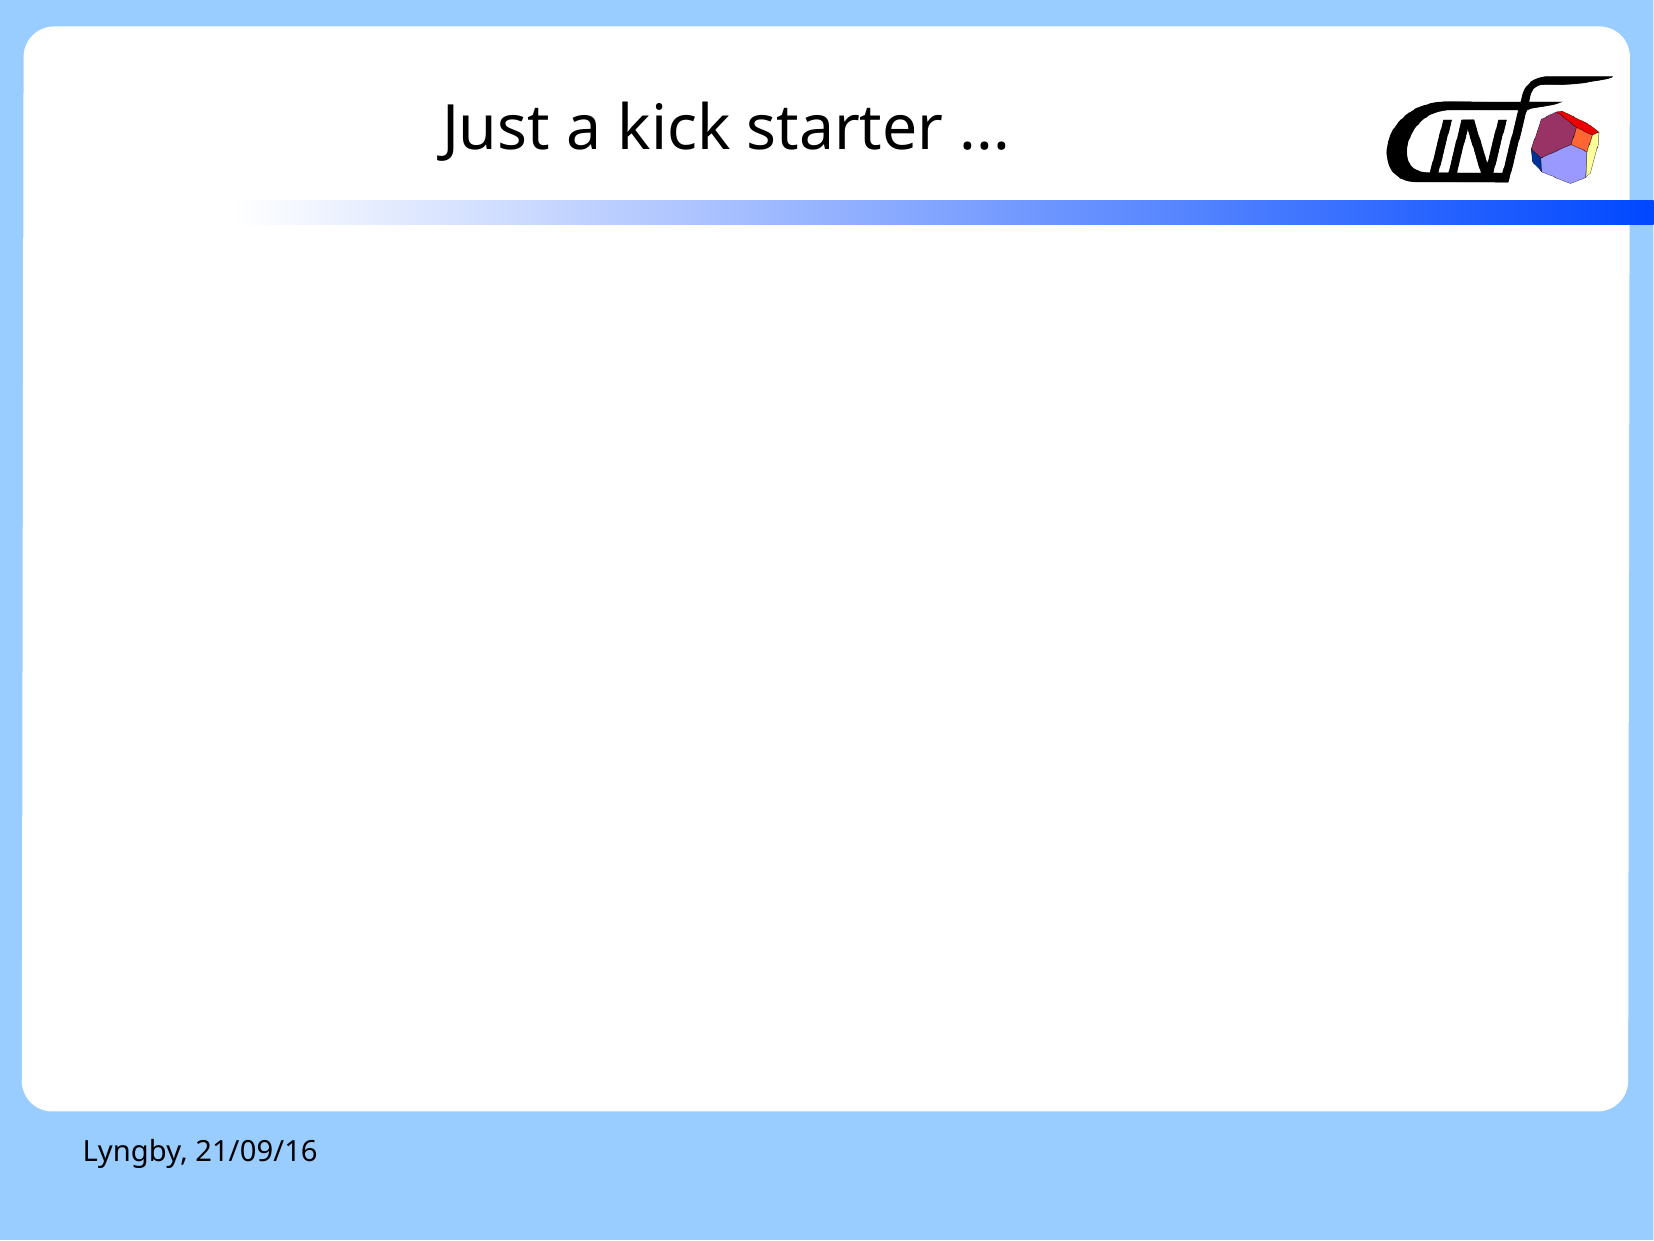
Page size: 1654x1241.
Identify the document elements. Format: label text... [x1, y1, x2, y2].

picture [1386, 76, 1613, 184]
title Just a kick starter ... [82, 49, 1371, 201]
